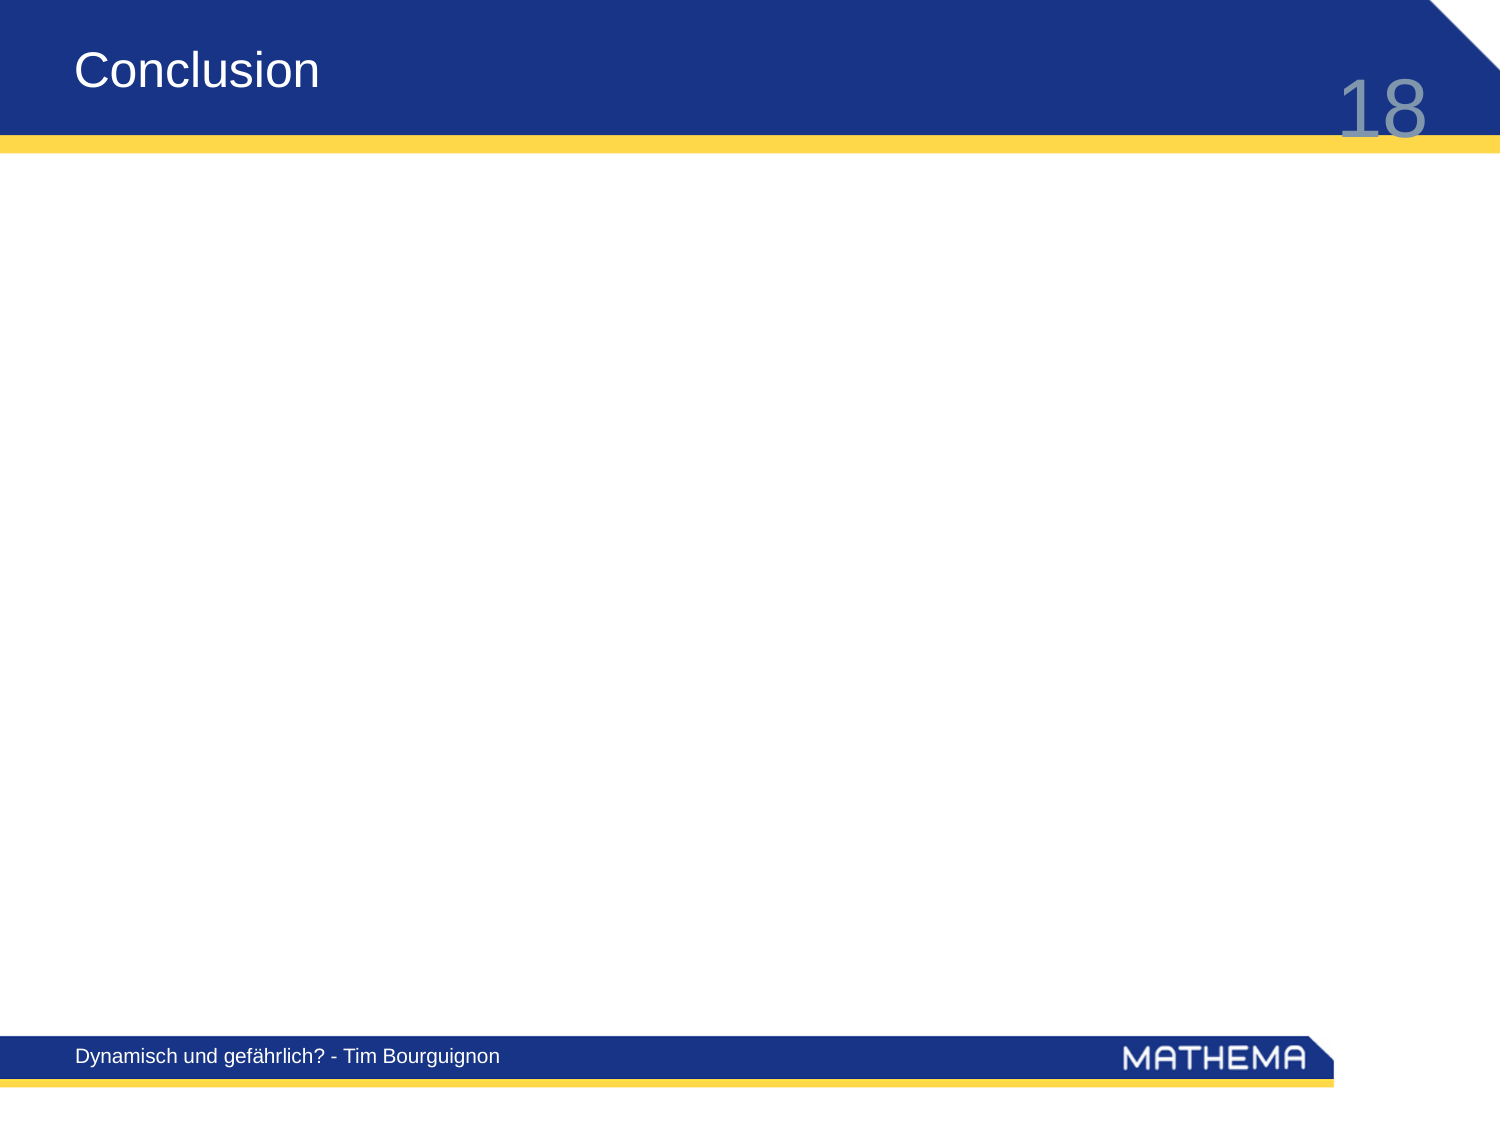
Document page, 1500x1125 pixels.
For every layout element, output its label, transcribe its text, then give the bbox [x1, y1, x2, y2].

picture [0, 0, 1500, 1125]
title Conclusion [73, 40, 1276, 100]
